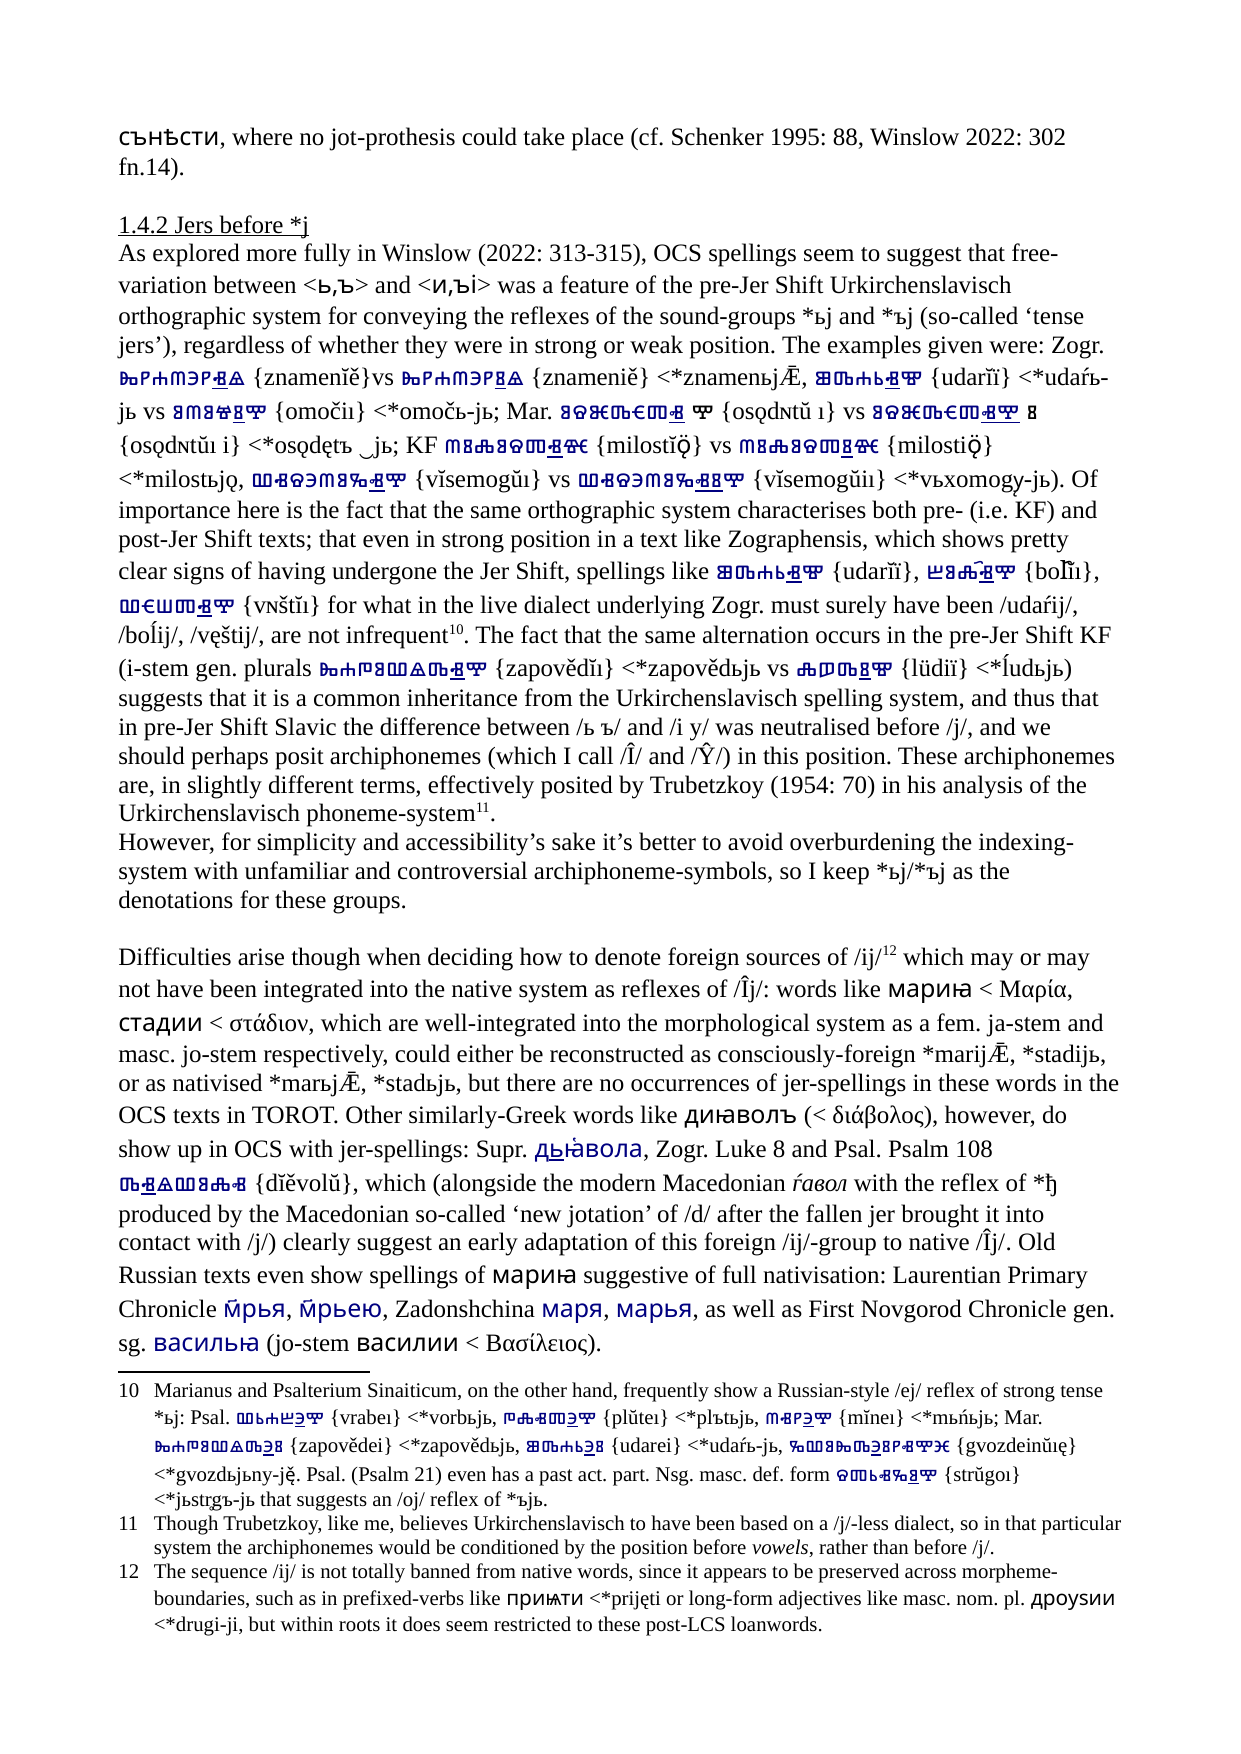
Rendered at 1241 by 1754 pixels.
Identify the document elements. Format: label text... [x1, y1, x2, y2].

text The sequence /ij/ is not totally banned from native words, since it appears to be preserved across morpheme-boundaries, such as in prefixed-verbs like приѩти <*prijęti or long-form adjectives like masc. nom. pl. дроуѕии <*drugi-ji, but within roots it does seem restricted to these post-LCS loanwords. [118, 1559, 1122, 1636]
text Difficulties arise though when deciding how to denote foreign sources of /ij/ which may or may not have been integrated into the native system as reflexes of /Îj/: words like мариꙗ < Μαρία, стадии < στάδιον, which are well-integrated into the morphological system as a fem. ja-stem and masc. jo-stem respectively, could either be reconstructed as consciously-foreign *marijǢ, *stadijь, or as nativised *marьjǢ, *stadьjь, but there are no occurrences of jer-spellings in these words in the OCS texts in TOROT. Other similarly-Greek words like диꙗволъ (< διάβολος), however, do show up in OCS with jer-spellings: Supr. дьꙗ҅вола, Zogr. Luke 8 and Psal. Psalm 108 ⰴⱐⱑⰲⱁⰾⱏ {dĭěvolŭ}, which (alongside the modern Macedonian ѓавол with the reflex of *ђ produced by the Macedonian so-called ‘new jotation’ of /d/ after the fallen jer brought it into contact with /j/) clearly suggest an early adaptation of this foreign /ij/-group to native /Îj/. Old Russian texts even show spellings of мариꙗ suggestive of full nativisation: Laurentian Primary Chronicle м҃рья, м҃рьею, Zadonshchina маря, марья, as well as First Novgorod Chronicle gen. sg. васильꙗ (jo-stem василии < Βασίλειος). [118, 913, 1122, 1358]
text сънѣсти, where no jot-prothesis could take place (cf. Schenker 1995: 88, Winslow 2022: 302 fn.14). [118, 118, 1122, 181]
text However, for simplicity and accessibility’s sake it’s better to avoid overburdening the indexing-system with unfamiliar and controversial archiphoneme-symbols, so I keep *ьj/*ъj as the denotations for these groups. [118, 827, 1122, 913]
text Though Trubetzkoy, like me, believes Urkirchenslavisch to have been based on a /j/-less dialect, so in that particular system the archiphonemes would be conditioned by the position before vowels, rather than before /j/. [118, 1511, 1122, 1559]
text As explored more fully in Winslow (2022: 313-315), OCS spellings seem to suggest that free-variation between <ь,ъ> and <и,ъі> was a feature of the pre-Jer Shift Urkirchenslavisch orthographic system for conveying the reflexes of the sound-groups *ьj and *ъj (so-called ‘tense jers’), regardless of whether they were in strong or weak position. The examples given were: Zogr. ⰸⱀⰰⰿⰵⱀⱐⱑ {znamenĭě}vs ⰸⱀⰰⰿⰵⱀⰻⱑ {znameniě} <*znamenьjǢ, ⱆⰴⰰⱃⱐⰺ {udarĭï} <*udaŕь-jь vs ⱁⰿⱁⱍⰻⰹ {omočiı} <*omočь-jь; Mar. ⱁⱄⱘⰴⱔⱅⱏ ⰹ {osǫdɴtŭ ı} vs ⱁⱄⱘⰴⱔⱅⱏⰹ ⰻ {osǫdɴtŭı i} <*osǫdętъ ‿jь; KF ⰿⰻⰾⱁⱄⱅⱐⱙ {milostĭǫ̈} vs ⰿⰻⰾⱁⱄⱅⰻⱙ {milostiǫ̈} <*milostьjǫ, ⰲⱐⱄⰵⰿⱁⰳⱏⰹ {vĭsemogŭı} vs ⰲⱐⱄⰵⰿⱁⰳⱏⰻⰹ {vĭsemogŭiı} <*vьxomogy̨-jь). Of importance here is the fact that the same orthographic system characterises both pre- (i.e. KF) and post-Jer Shift texts; that even in strong position in a text like Zographensis, which shows pretty clear signs of having undergone the Jer Shift, spellings like ⱆⰴⰰⱃⱐⰺ {udarĭï}, ⰱⱁⰾ҄ⱐⰹ {bol҄ĭı}, ⰲⱔⱎⱅⱐⰹ {vɴštĭı} for what in the live dialect underlying Zogr. must surely have been /udaŕij/, /boĺij/, /vęštij/, are not infrequent. The fact that the same alternation occurs in the pre-Jer Shift KF (i-stem gen. plurals ⰸⰰⱂⱁⰲⱑⰴⱐⰹ {zapovědĭı} <*zapovědьjь vs ⰾⱓⰴⰻⰺ {lüdiï} <*ĺudьjь) suggests that it is a common inheritance from the Urkirchenslavisch spelling system, and thus that in pre-Jer Shift Slavic the difference between /ь ъ/ and /i y/ was neutralised before /j/, and we should perhaps posit archiphonemes (which I call /Î/ and /Ŷ/) in this position. These archiphonemes are, in slightly different terms, effectively posited by Trubetzkoy (1954: 70) in his analysis of the Urkirchenslavisch phoneme-system. [118, 238, 1122, 827]
text Marianus and Psalterium Sinaiticum, on the other hand, frequently show a Russian-style /ej/ reflex of strong tense *ьj: Psal. ⰲⱃⰰⰱⰵⰹ {vrabeı} <*vorbьjь, ⱂⰾⱏⱅⰵⰹ {plŭteı} <*plъtьjь, ⰿⱐⱀⰵⰹ {mĭneı} <*mьńьjь; Mar. ⰸⰰⱂⱁⰲⱑⰴⰵⰻ {zapovědei} <*zapovědьjь, ⱆⰴⰰⱃⰵⰻ {udarei} <*udaŕь-jь, ⰳⰲⱁⰸⰴⰵⰻⱀⱏⰹⱗ {gvozdeinŭıę} <*gvozdьjьny-ję̌. Psal. (Psalm 21) even has a past act. part. Nsg. masc. def. form ⱄⱅⱃⱏⰳⱁⰹ {strŭgoı} <*jьstr̥gъ‑jь that suggests an /oj/ reflex of *ъjь. [118, 1378, 1122, 1511]
text 1.4.2 Jers before *j [118, 210, 1122, 238]
